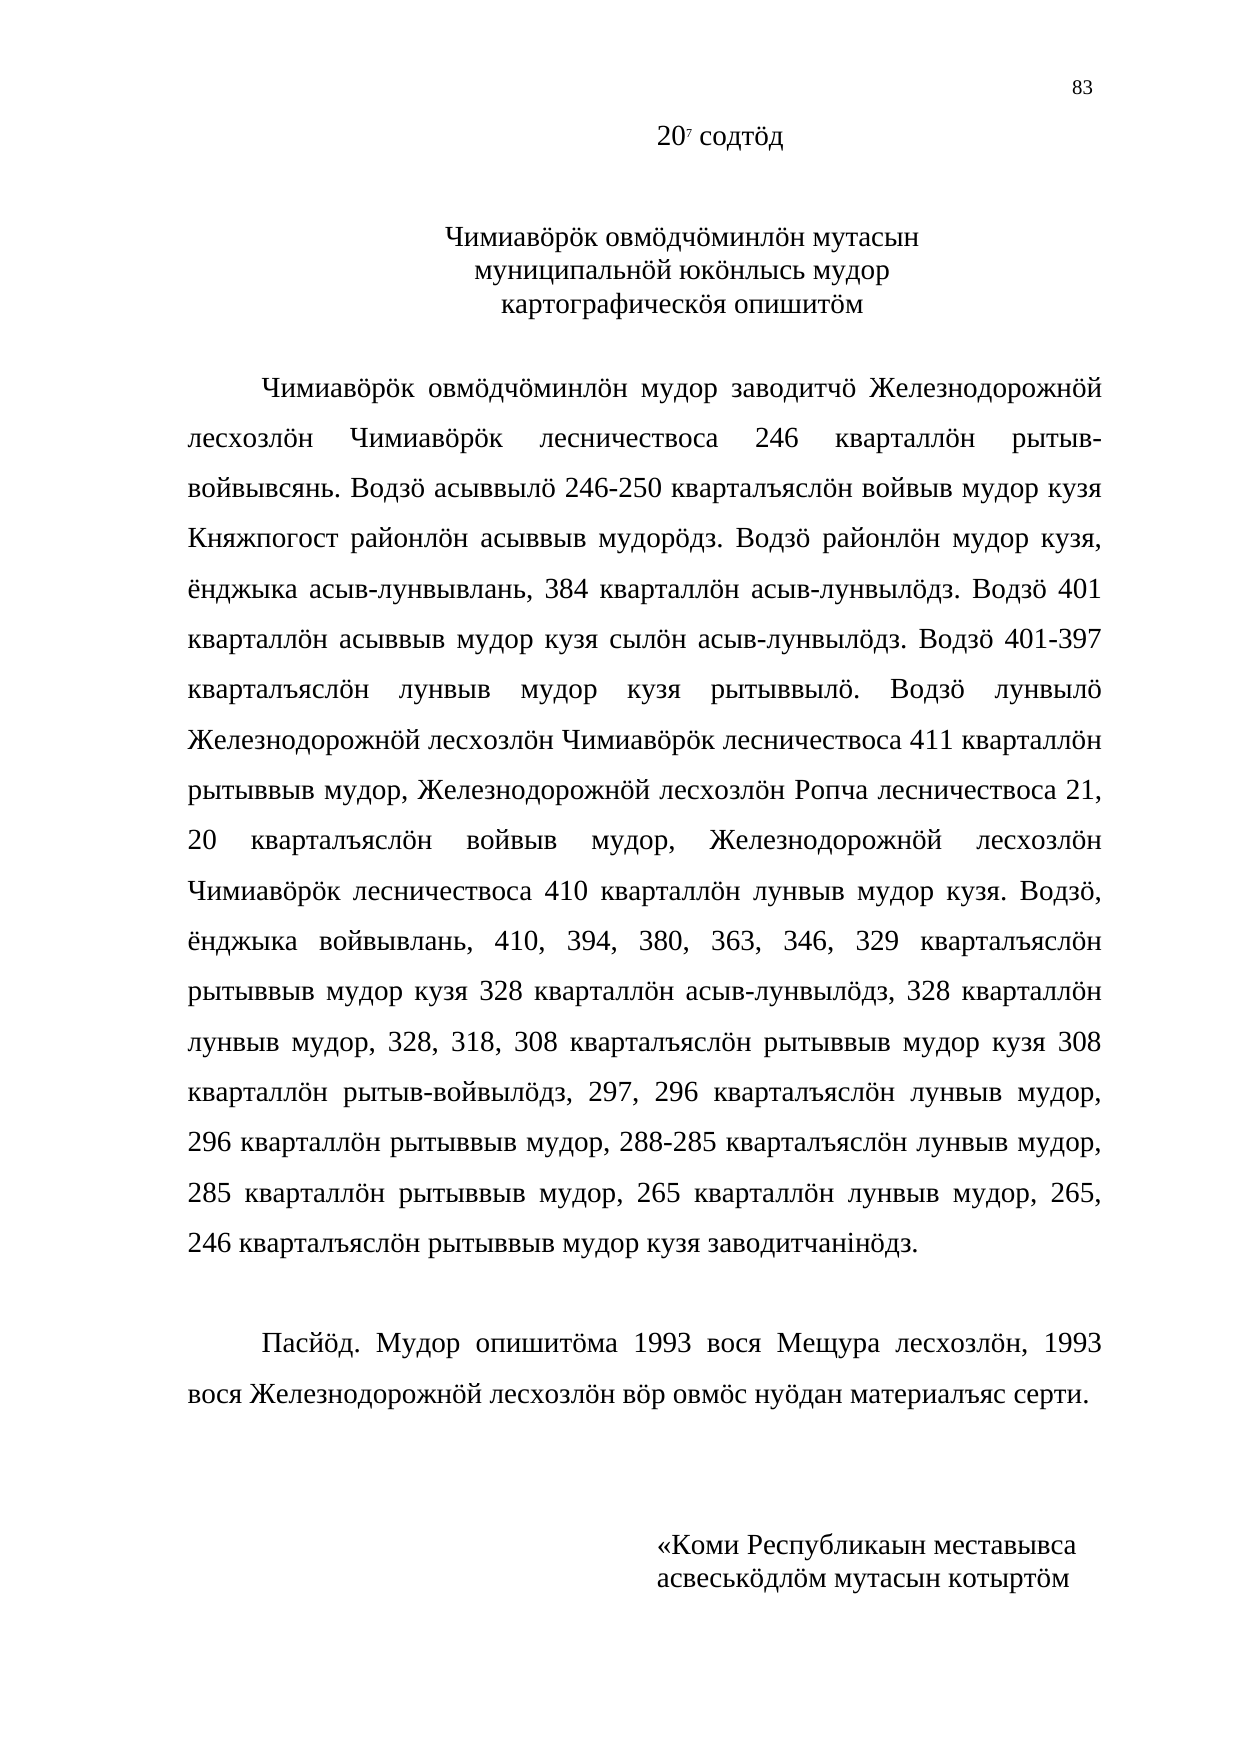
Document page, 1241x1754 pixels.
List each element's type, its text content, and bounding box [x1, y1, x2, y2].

text Чимиавöрöк овмöдчöминлöн мутасын [187, 219, 1103, 252]
table_header [176, 118, 645, 152]
table_header «Коми Республикаын меставывса асвеськöдлöм мутасын котыртöм [645, 1527, 1104, 1594]
text Пасйöд. Мудор опишитöма 1993 вося Мещура лесхозлöн, 1993 вося Железнодорожнöй лесхозлöн вöр овмöс нуöдан материалъяс серти. [187, 1326, 1103, 1409]
table_header 207 содтöд [645, 118, 1104, 152]
text муниципальнöй юкöнлысь мудор [187, 252, 1103, 286]
text картографическöя опишитöм [187, 286, 1103, 319]
table_header [176, 1527, 645, 1594]
text Чимиавöрöк овмöдчöминлöн мудор заводитчö Железнодорожнöй лесхозлöн Чимиавöрöк лесничествоса 246 кварталлöн рытыв-войвывсянь. Водзö асыввылö 246-250 кварталъяслöн войвыв мудор кузя Княжпогост районлöн асыввыв мудорöдз. Водзö районлöн мудор кузя, ёнджыка асыв-лунвывлань, 384 кварталлöн асыв-лунвылöдз. Водзö 401 кварталлöн асыввыв мудор кузя сылöн асыв-лунвылöдз. Водзö 401-397 кварталъяслöн лунвыв мудор кузя рытыввылö. Водзö лунвылö Железнодорожнöй лесхозлöн Чимиавöрöк лесничествоса 411 кварталлöн рытыввыв мудор, Железнодорожнöй лесхозлöн Ропча лесничествоса 21, 20 кварталъяслöн войвыв мудор, Железнодорожнöй лесхозлöн Чимиавöрöк лесничествоса 410 кварталлöн лунвыв мудор кузя. Водзö, ёнджыка войвывлань, 410, 394, 380, 363, 346, 329 кварталъяслöн рытыввыв мудор кузя 328 кварталлöн асыв-лунвылöдз, 328 кварталлöн лунвыв мудор, 328, 318, 308 кварталъяслöн рытыввыв мудор кузя 308 кварталлöн рытыв-войвылöдз, 297, 296 кварталъяслöн лунвыв мудор, 296 кварталлöн рытыввыв мудор, 288-285 кварталъяслöн лунвыв мудор, 285 кварталлöн рытыввыв мудор, 265 кварталлöн лунвыв мудор, 265, 246 кварталъяслöн рытыввыв мудор кузя заводитчанiнöдз. [187, 370, 1103, 1258]
